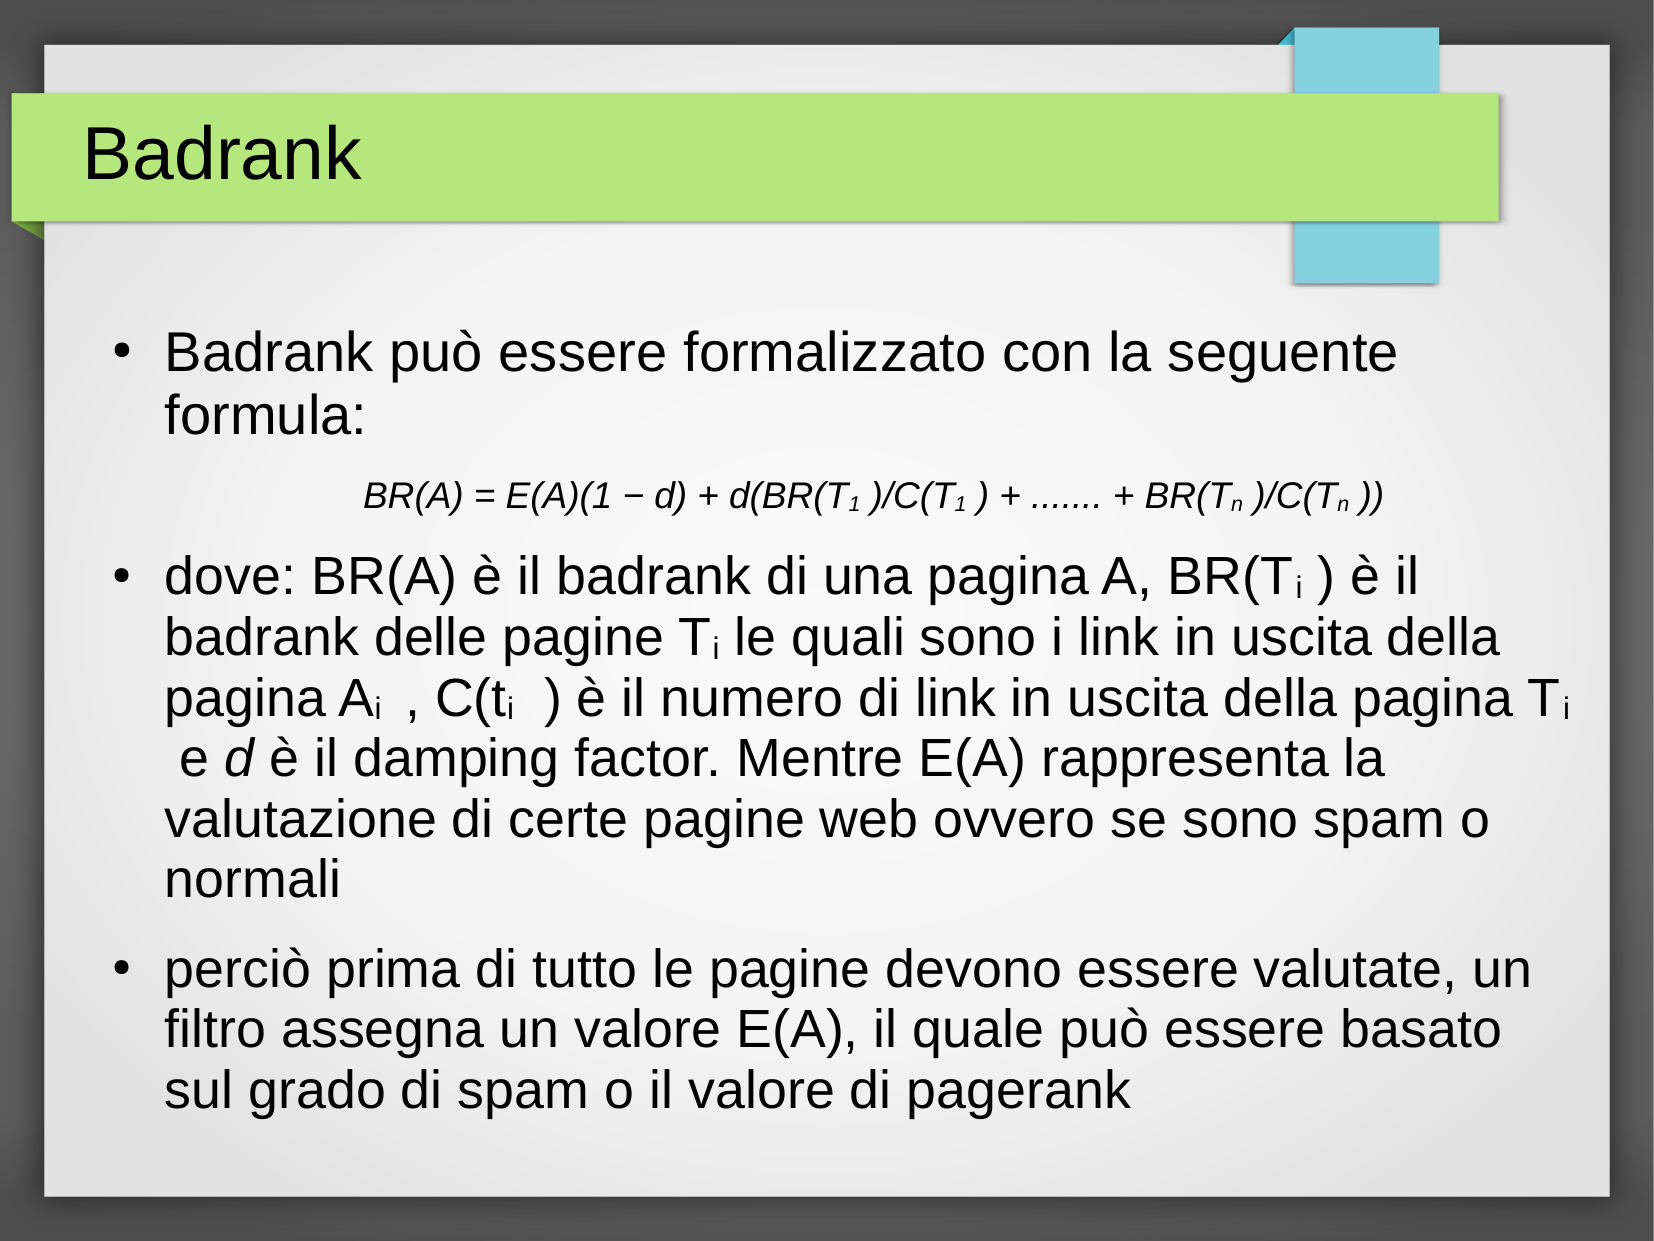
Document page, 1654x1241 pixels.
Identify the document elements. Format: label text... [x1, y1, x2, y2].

picture [0, 0, 1654, 1241]
title Badrank [82, 94, 1264, 213]
list Badrank può essere formalizzato con la seguente formula: BR(A) = E(A)(1 − d) + d(BR(T1 )/C(T1 ) + ....... + BR(Tn )/C(Tn )) dove: BR(A) è il badrank di una pagina A, BR(Ti ) è il badrank delle pagine Ti le quali sono i link in uscita della pagina Ai , C(ti ) è il numero di link in uscita della pagina Ti e d è il damping factor. Mentre E(A) rappresenta la valutazione di certe pagine web ovvero se sono spam o normali perciò prima di tutto le pagine devono essere valutate, un filtro assegna un valore E(A), il quale può essere basato sul grado di spam o il valore di pagerank [94, 320, 1583, 1123]
